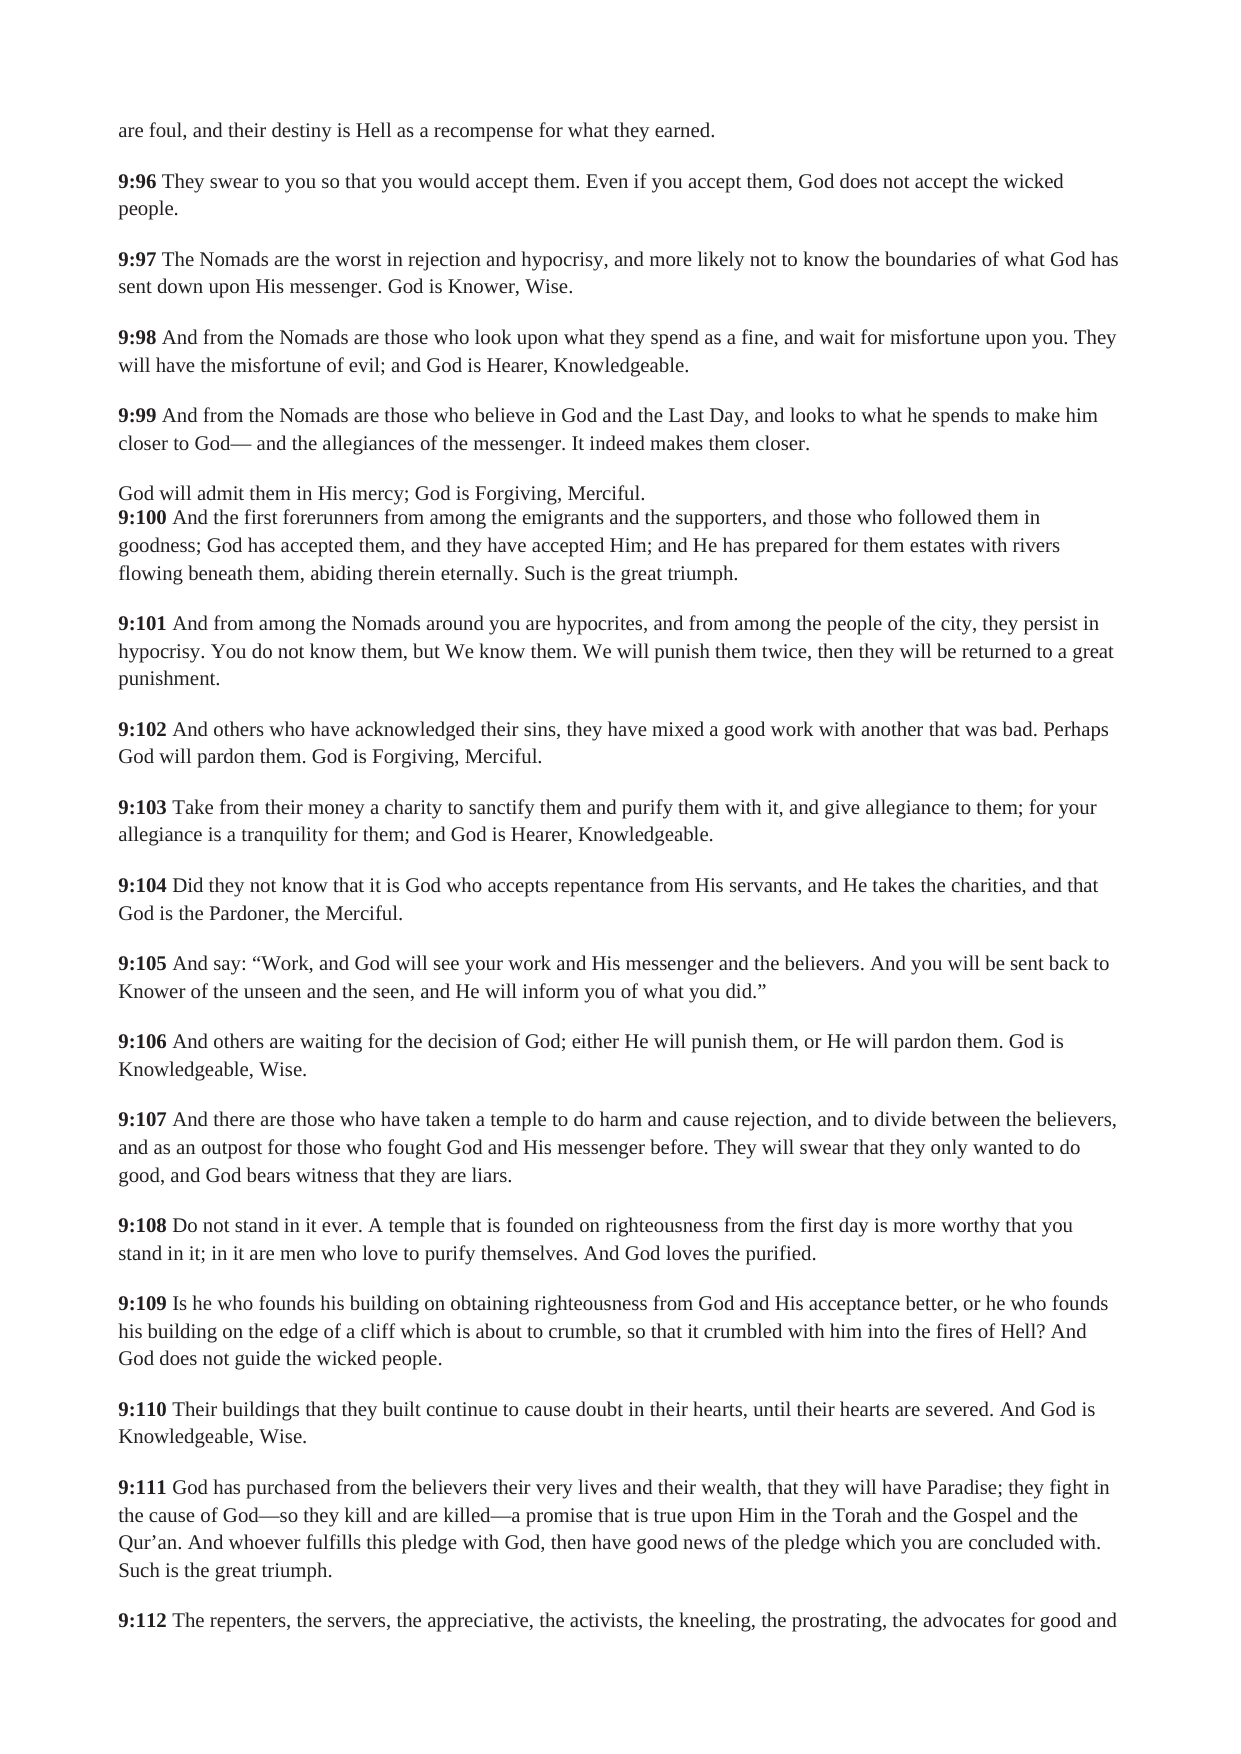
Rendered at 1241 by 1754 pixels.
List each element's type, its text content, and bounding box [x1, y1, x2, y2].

text 9:107 And there are those who have taken a temple to do harm and cause rejection, and to divide between the believers, and as an outpost for those who fought God and His messenger before. They will swear that they only wanted to do good, and God bears witness that they are liars. [118, 1107, 1122, 1187]
text 9:112 The repenters, the servers, the appreciative, the activists, the kneeling, the prostrating, the advocates for good and [118, 1608, 1122, 1632]
text 9:105 And say: “Work, and God will see your work and His messenger and the believers. And you will be sent back to Knower of the unseen and the seen, and He will inform you of what you did.” [118, 951, 1122, 1003]
text 9:102 And others who have acknowledged their sins, they have mixed a good work with another that was bad. Perhaps God will pardon them. God is Forgiving, Merciful. [118, 717, 1122, 768]
text 9:100 And the first forerunners from among the emigrants and the supporters, and those who followed them in goodness; God has accepted them, and they have accepted Him; and He has prepared for them estates with rivers flowing beneath them, abiding therein eternally. Such is the great triumph. [118, 505, 1122, 584]
text 9:111 God has purchased from the believers their very lives and their wealth, that they will have Paradise; they fight in the cause of God—so they kill and are killed—a promise that is true upon Him in the Torah and the Gospel and the Qur’an. And whoever fulfills this pledge with God, then have good news of the pledge which you are concluded with. Such is the great triumph. [118, 1475, 1122, 1582]
text are foul, and their destiny is Hell as a recompense for what they earned. [118, 118, 1122, 142]
text 9:98 And from the Nomads are those who look upon what they spend as a fine, and wait for misfortune upon you. They will have the misfortune of evil; and God is Hearer, Knowledgeable. [118, 325, 1122, 377]
text God will admit them in His mercy; God is Forgiving, Merciful. [118, 481, 1122, 505]
text 9:99 And from the Nomads are those who believe in God and the Last Day, and looks to what he spends to make him closer to God— and the allegiances of the messenger. It indeed makes them closer. [118, 403, 1122, 455]
text 9:103 Take from their money a charity to sanctify them and purify them with it, and give allegiance to them; for your allegiance is a tran­quility for them; and God is Hearer, Knowledgeable. [118, 795, 1122, 846]
text 9:104 Did they not know that it is God who accepts repentance from His servants, and He takes the charities, and that God is the Pardoner, the Merciful. [118, 873, 1122, 924]
text 9:109 Is he who founds his building on obtaining righteousness from God and His acceptance better, or he who founds his building on the edge of a cliff which is about to crumble, so that it crumbled with him into the fires of Hell? And God does not guide the wicked people. [118, 1291, 1122, 1370]
text 9:106 And others are waiting for the decision of God; either He will punish them, or He will pardon them. God is Knowledgeable, Wise. [118, 1029, 1122, 1081]
text 9:101 And from among the Nomads around you are hypocrites, and from among the people of the city, they persist in hypocrisy. You do not know them, but We know them. We will punish them twice, then they will be returned to a great punishment. [118, 611, 1122, 690]
text 9:96 They swear to you so that you would accept them. Even if you accept them, God does not accept the wicked people. [118, 169, 1122, 220]
text 9:108 Do not stand in it ever. A temple that is founded on righteousness from the first day is more worthy that you stand in it; in it are men who love to purify themselves. And God loves the purified. [118, 1213, 1122, 1265]
text 9:97 The Nomads are the worst in rejection and hypocrisy, and more likely not to know the boundaries of what God has sent down upon His messenger. God is Knower, Wise. [118, 247, 1122, 298]
text 9:110 Their buildings that they built continue to cause doubt in their hearts, until their hearts are severed. And God is Knowledgeable, Wise. [118, 1397, 1122, 1448]
